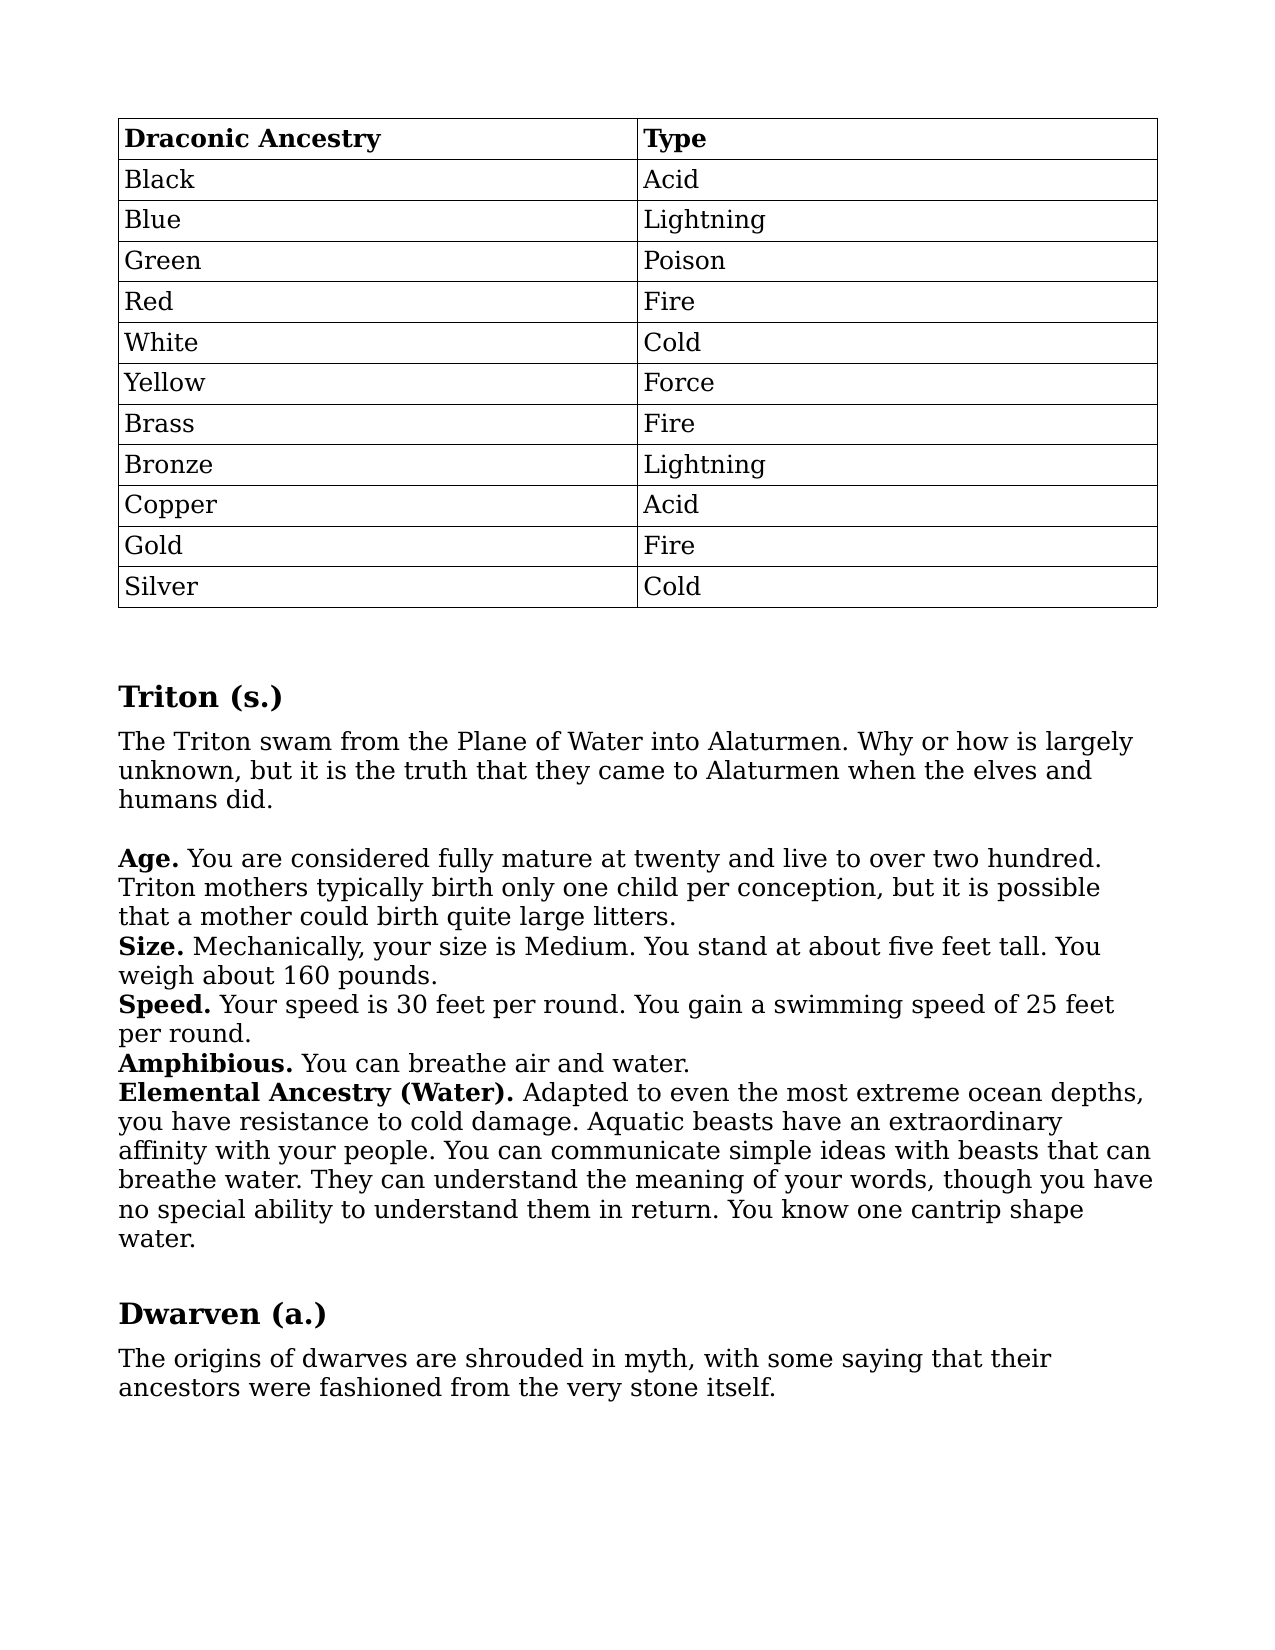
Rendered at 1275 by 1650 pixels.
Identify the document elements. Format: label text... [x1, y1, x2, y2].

table_cell Fire [638, 527, 1157, 566]
table_cell White [119, 323, 637, 363]
table_header Draconic Ancestry [119, 119, 637, 159]
table_cell Poison [638, 242, 1157, 281]
table_cell Cold [638, 323, 1157, 363]
table_cell Blue [119, 201, 637, 241]
table_cell Cold [638, 567, 1157, 607]
table_cell Yellow [119, 364, 637, 403]
table_cell Gold [119, 527, 637, 566]
text Elemental Ancestry (Water). Adapted to even the most extreme ocean depths, you have resistance to cold damage. Aquatic beasts have an extraordinary affinity with your people. You can communicate simple ideas with beasts that can breathe water. They can understand the meaning of your words, though you have no special ability to understand them in return. You know one cantrip shape water. [118, 1078, 1157, 1253]
table_cell Red [119, 282, 637, 322]
text Age. You are considered fully mature at twenty and live to over two hundred. Triton mothers typically birth only one child per conception, but it is possible that a mother could birth quite large litters. [118, 844, 1157, 931]
table_cell Brass [119, 405, 637, 444]
table_cell Black [119, 160, 637, 200]
table_cell Fire [638, 405, 1157, 444]
table_cell Force [638, 364, 1157, 403]
text Speed. Your speed is 30 feet per round. You gain a swimming speed of 25 feet per round. [118, 990, 1157, 1048]
text Amphibious. You can breathe air and water. [118, 1048, 1157, 1078]
table_cell Fire [638, 282, 1157, 322]
table_cell Acid [638, 486, 1157, 526]
table_cell Copper [119, 486, 637, 526]
text The origins of dwarves are shrouded in myth, with some saying that their ancestors were fashioned from the very stone itself. [118, 1344, 1157, 1402]
table_cell Lightning [638, 201, 1157, 241]
table_header Type [638, 119, 1157, 159]
subtitle Triton (s.) [118, 680, 1157, 714]
subtitle Dwarven (a.) [118, 1297, 1157, 1331]
text The Triton swam from the Plane of Water into Alaturmen. Why or how is largely unknown, but it is the truth that they came to Alaturmen when the elves and humans did. [118, 727, 1157, 814]
table_cell Lightning [638, 445, 1157, 485]
table_cell Silver [119, 567, 637, 607]
text Size. Mechanically, your size is Medium. You stand at about five feet tall. You weigh about 160 pounds. [118, 931, 1157, 990]
table_cell Green [119, 242, 637, 281]
table_cell Acid [638, 160, 1157, 200]
table_cell Bronze [119, 445, 637, 485]
